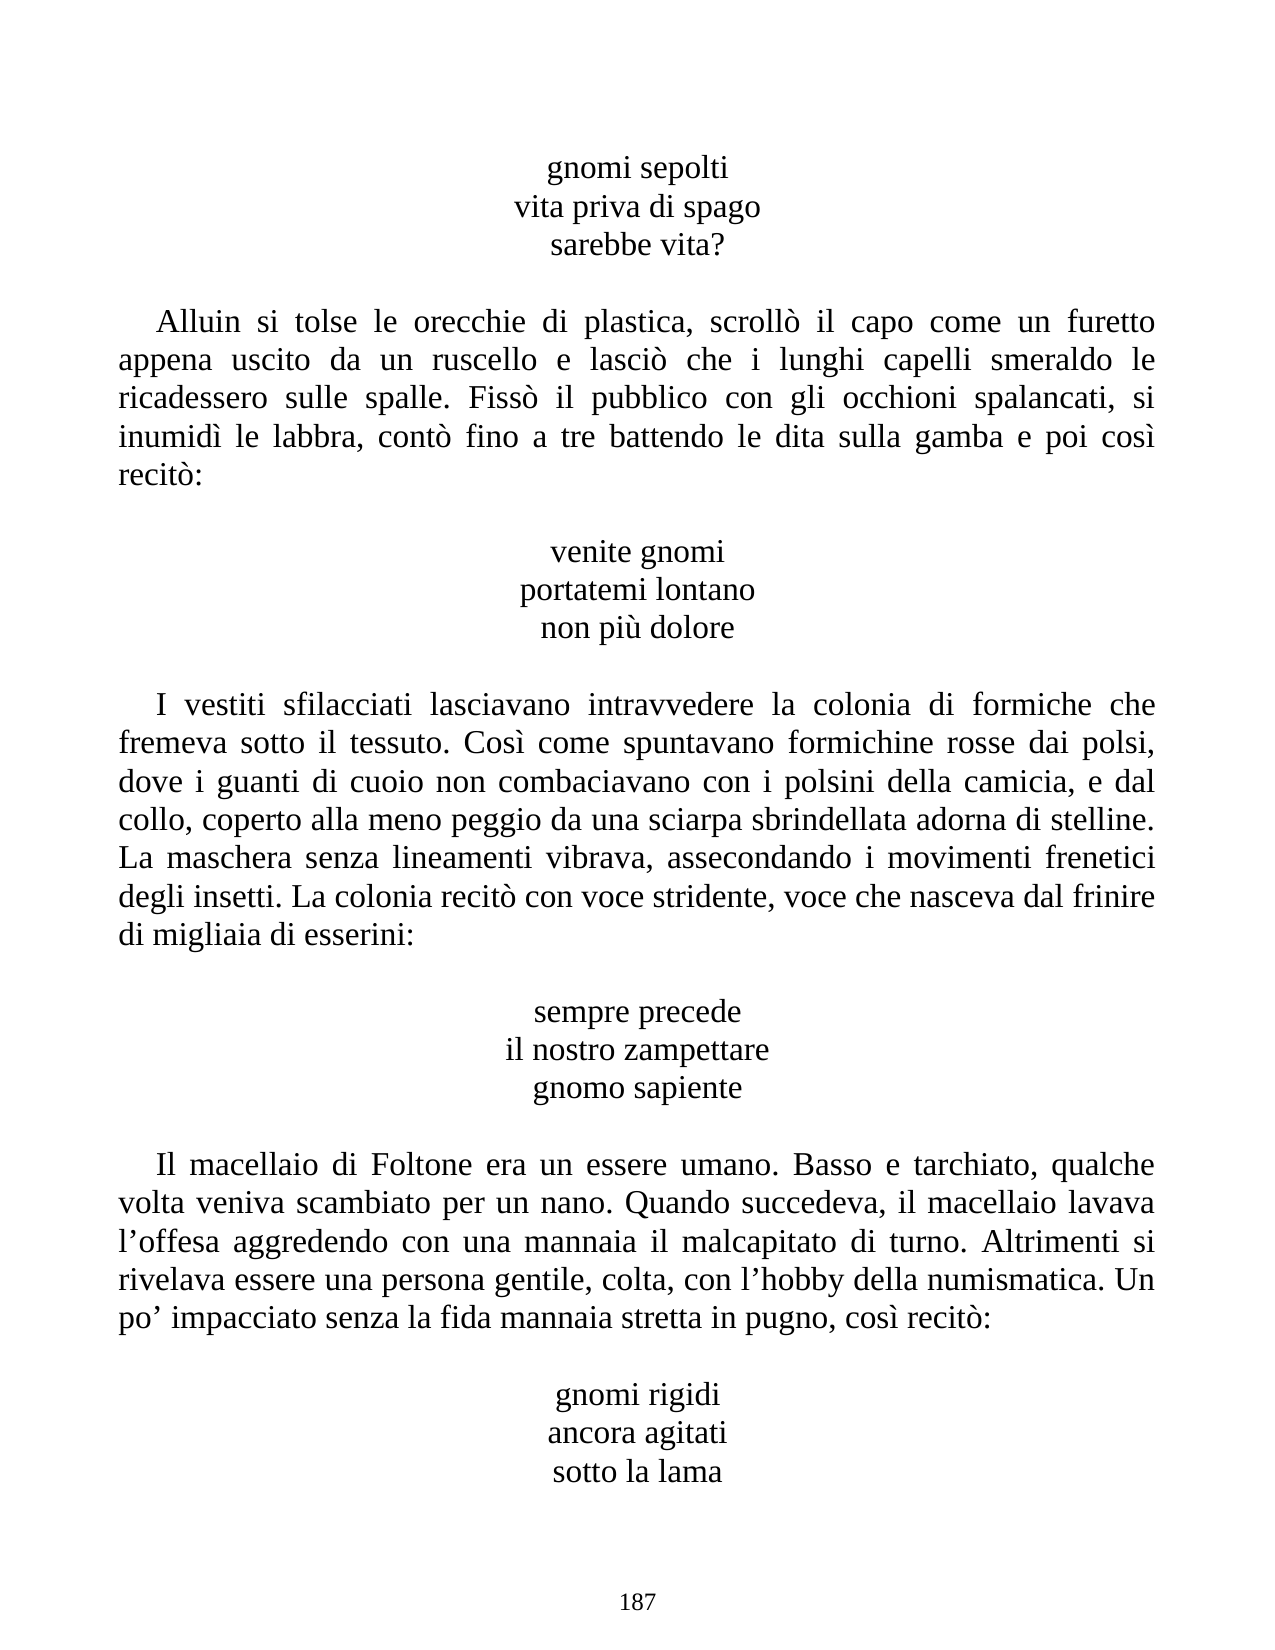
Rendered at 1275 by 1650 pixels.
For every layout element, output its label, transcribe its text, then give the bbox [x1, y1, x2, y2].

text I vestiti sfilacciati lasciavano intravvedere la colonia di formiche che fremeva sotto il tessuto. Così come spuntavano formichine rosse dai polsi, dove i guanti di cuoio non combaciavano con i polsini della camicia, e dal collo, coperto alla meno peggio da una sciarpa sbrindellata adorna di stelline. La maschera senza lineamenti vibrava, assecondando i movimenti frenetici degli insetti. La colonia recitò con voce stridente, voce che nasceva dal frinire di migliaia di esserini: [118, 684, 1157, 953]
text Il macellaio di Foltone era un essere umano. Basso e tarchiato, qualche volta veniva scambiato per un nano. Quando succedeva, il macellaio lavava l’offesa aggredendo con una mannaia il malcapitato di turno. Altrimenti si rivelava essere una persona gentile, colta, con l’hobby della numismatica. Un po’ impacciato senza la fida mannaia stretta in pugno, così recitò: [118, 1144, 1157, 1336]
text sempre precede [118, 991, 1157, 1029]
text il nostro zampettare [118, 1029, 1157, 1068]
text sarebbe vita? [118, 224, 1157, 263]
text gnomi rigidi [118, 1374, 1157, 1413]
text ancora agitati [118, 1413, 1157, 1451]
text gnomi sepolti [118, 148, 1157, 186]
text sotto la lama [118, 1451, 1157, 1489]
text venite gnomi [118, 531, 1157, 569]
text gnomo sapiente [118, 1068, 1157, 1106]
text vita priva di spago [118, 186, 1157, 224]
text non più dolore [118, 608, 1157, 646]
text portatemi lontano [118, 569, 1157, 608]
text Alluin si tolse le orecchie di plastica, scrollò il capo come un furetto appena uscito da un ruscello e lasciò che i lunghi capelli smeraldo le ricadessero sulle spalle. Fissò il pubblico con gli occhioni spalancati, si inumidì le labbra, contò fino a tre battendo le dita sulla gamba e poi così recitò: [118, 301, 1157, 493]
